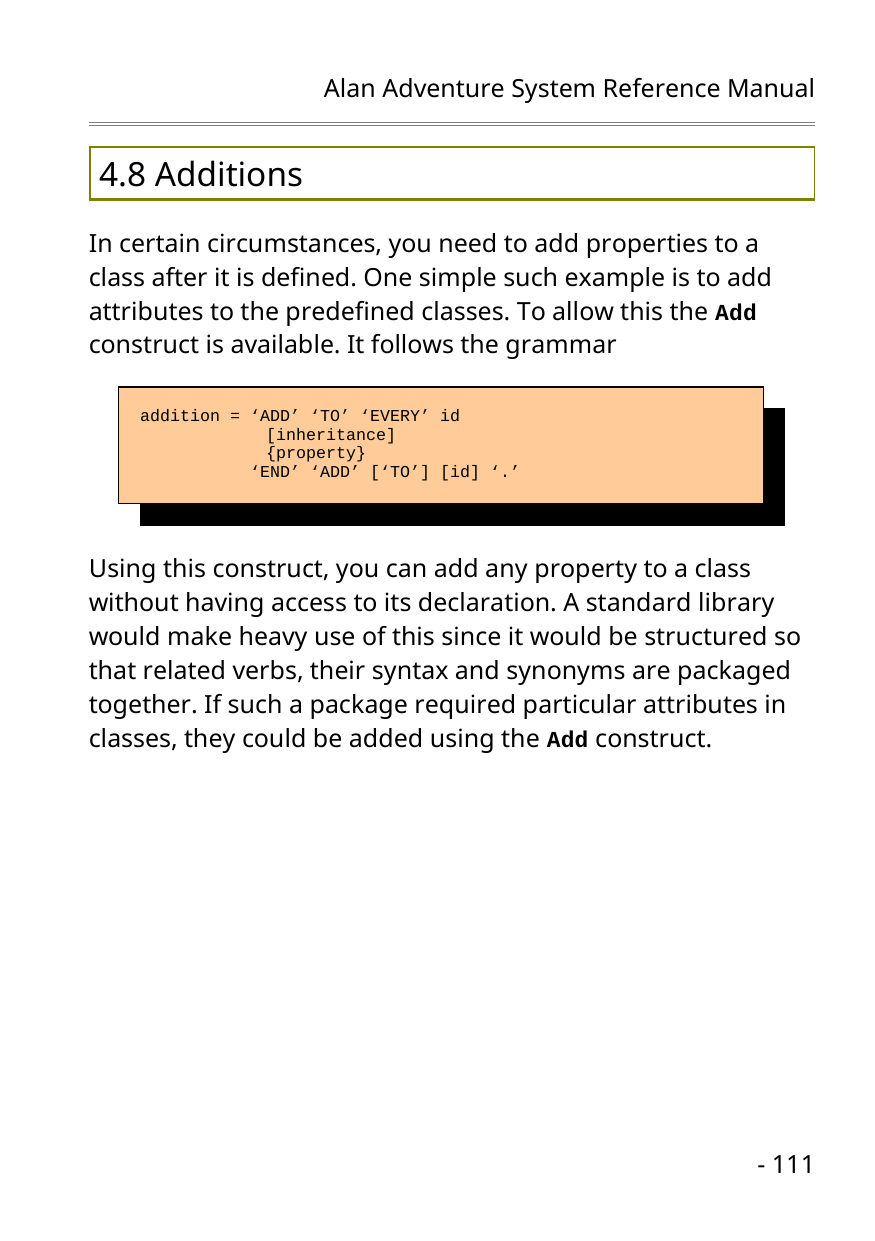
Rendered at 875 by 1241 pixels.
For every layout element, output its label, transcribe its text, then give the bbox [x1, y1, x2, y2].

text addition = ‘ADD’ ‘TO’ ‘EVERY’ id [inheritance] {property} ‘END’ ‘ADD’ [‘TO’] [id] ‘.’ [119, 388, 763, 503]
subtitle Additions [91, 148, 814, 198]
text In certain circumstances, you need to add properties to a class after it is defined. One simple such example is to add attributes to the predefined classes. To allow this the Add construct is available. It follows the grammar [88, 226, 815, 361]
text Using this construct, you can add any property to a class without having access to its declaration. A standard library would make heavy use of this since it would be structured so that related verbs, their syntax and synonyms are packaged together. If such a package required particular attributes in classes, they could be added using the Add construct. [88, 551, 815, 755]
